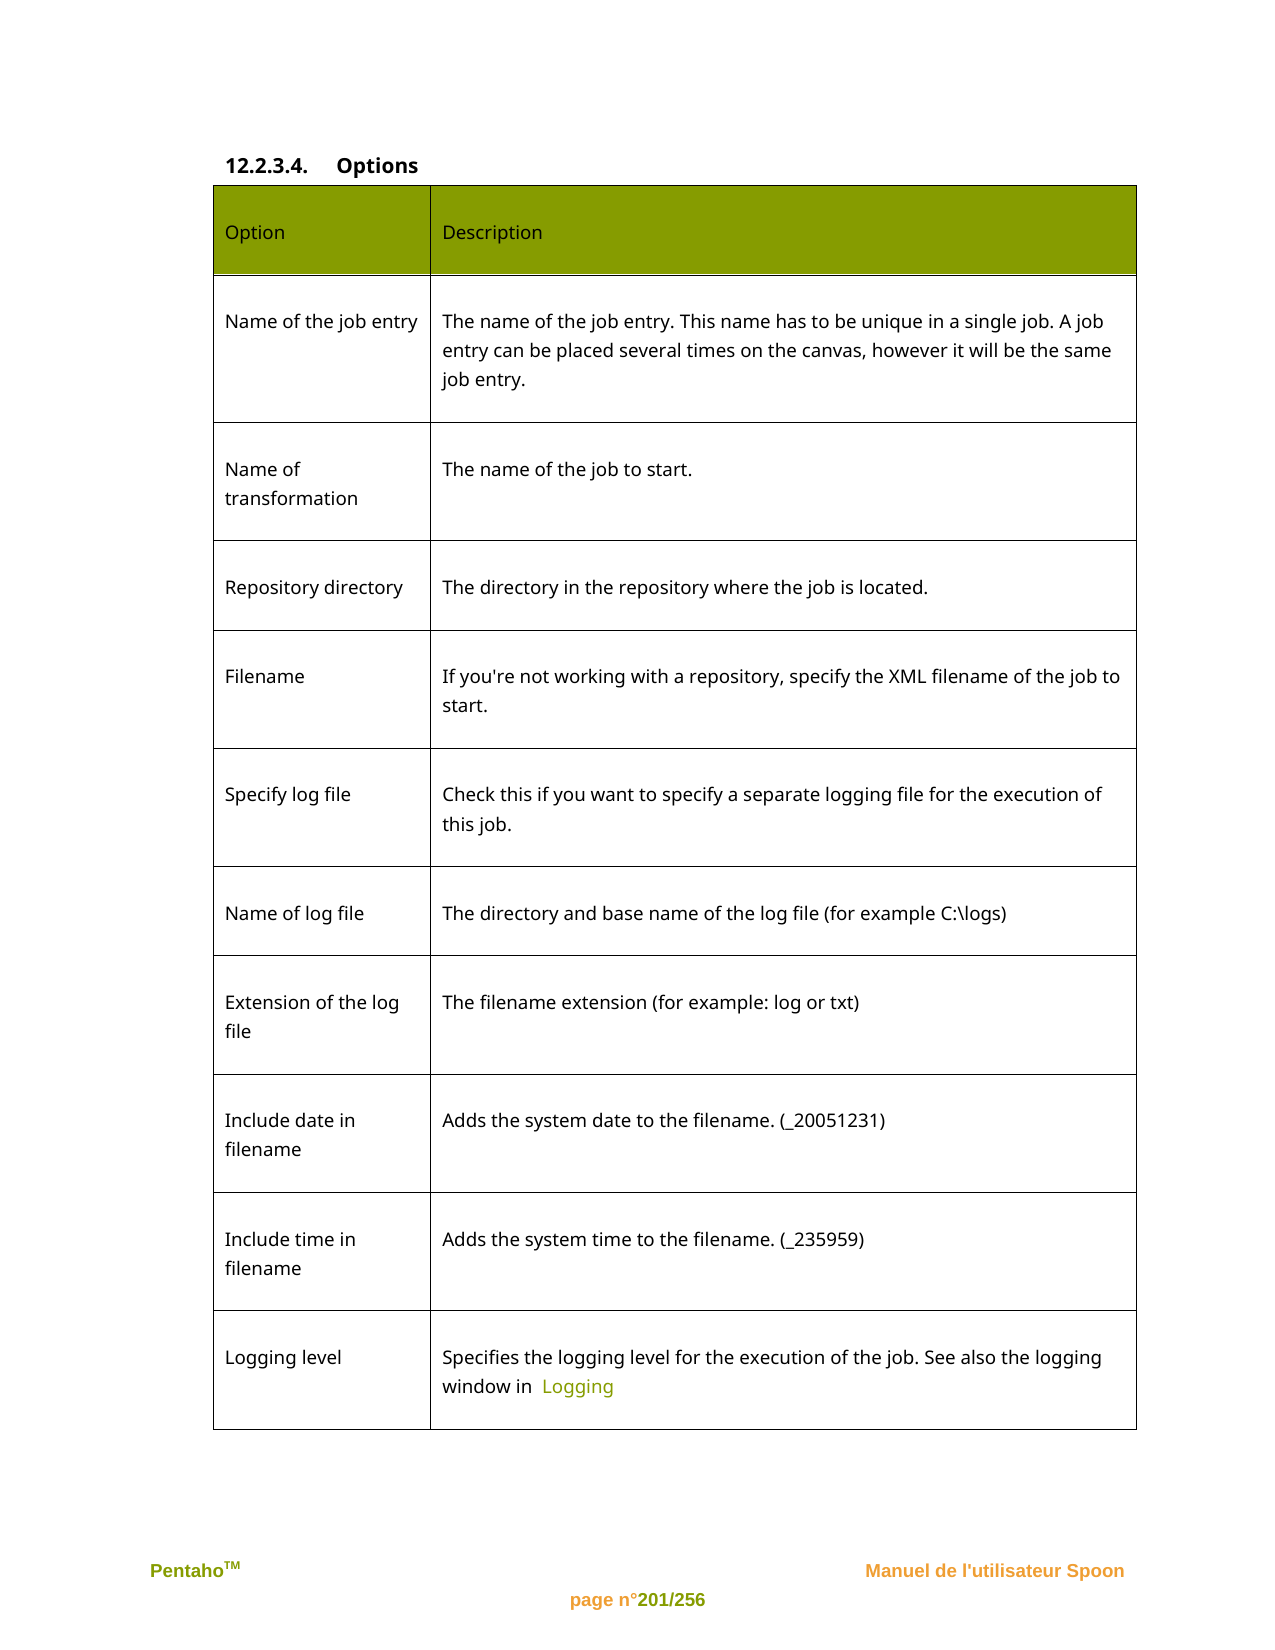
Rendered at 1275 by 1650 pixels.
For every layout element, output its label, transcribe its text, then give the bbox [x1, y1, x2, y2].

table_cell If you're not working with a repository, specify the XML filename of the job to start. [431, 631, 1136, 748]
table_cell Check this if you want to specify a separate logging file for the execution of this job. [431, 749, 1136, 866]
table_cell Name of the job entry [214, 276, 430, 422]
table_cell Specify log file [214, 749, 430, 866]
table_cell The directory in the repository where the job is located. [431, 541, 1136, 629]
subtitle Options [225, 150, 1125, 179]
table_cell Name of transformation [214, 423, 430, 540]
table_cell Logging level [214, 1311, 430, 1429]
table_cell Include date in filename [214, 1075, 430, 1192]
table_cell The filename extension (for example: log or txt) [431, 956, 1136, 1074]
table_cell Extension of the log file [214, 956, 430, 1074]
table_header Description [431, 186, 1136, 274]
table_cell Adds the system time to the filename. (_235959) [431, 1193, 1136, 1310]
table_cell Include time in filename [214, 1193, 430, 1310]
table_header Option [214, 186, 430, 274]
table_cell Specifies the logging level for the execution of the job. See also the logging window in Logging [431, 1311, 1136, 1429]
table_cell Adds the system date to the filename. (_20051231) [431, 1075, 1136, 1192]
table_cell The name of the job entry. This name has to be unique in a single job. A job entry can be placed several times on the canvas, however it will be the same job entry. [431, 276, 1136, 422]
table_cell Name of log file [214, 867, 430, 955]
table_cell Filename [214, 631, 430, 748]
table_cell The directory and base name of the log file (for example C:\logs) [431, 867, 1136, 955]
table_cell Repository directory [214, 541, 430, 629]
table_cell The name of the job to start. [431, 423, 1136, 540]
